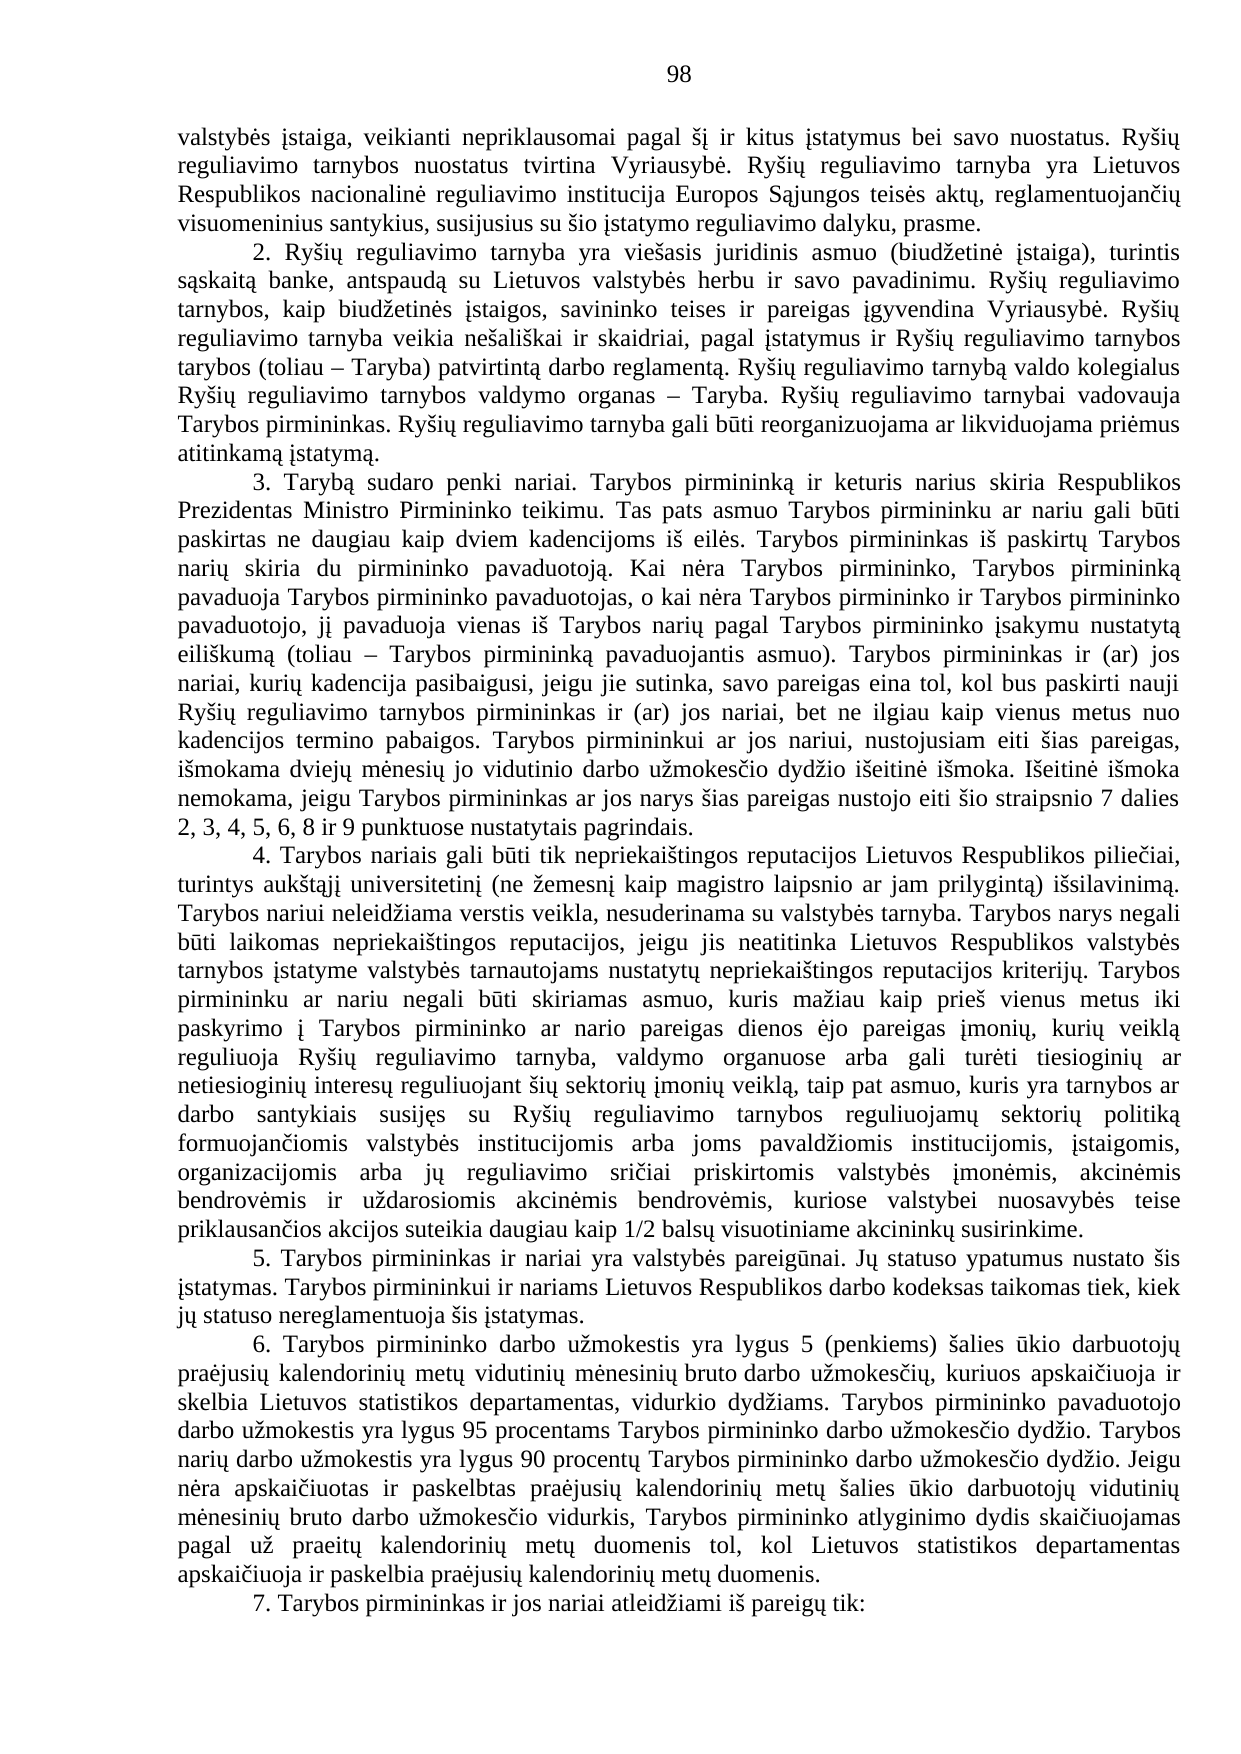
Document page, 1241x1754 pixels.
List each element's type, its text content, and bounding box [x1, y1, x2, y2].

text 3. Tarybą sudaro penki nariai. Tarybos pirmininką ir keturis narius skiria Respublikos Prezidentas Ministro Pirmininko teikimu. Tas pats asmuo Tarybos pirmininku ar nariu gali būti paskirtas ne daugiau kaip dviem kadencijoms iš eilės. Tarybos pirmininkas iš paskirtų Tarybos narių skiria du pirmininko pavaduotoją. Kai nėra Tarybos pirmininko, Tarybos pirmininką pavaduoja Tarybos pirmininko pavaduotojas, o kai nėra Tarybos pirmininko ir Tarybos pirmininko pavaduotojo, jį pavaduoja vienas iš Tarybos narių pagal Tarybos pirmininko įsakymu nustatytą eiliškumą (toliau – Tarybos pirmininką pavaduojantis asmuo). Tarybos pirmininkas ir (ar) jos nariai, kurių kadencija pasibaigusi, jeigu jie sutinka, savo pareigas eina tol, kol bus paskirti nauji Ryšių reguliavimo tarnybos pirmininkas ir (ar) jos nariai, bet ne ilgiau kaip vienus metus nuo kadencijos termino pabaigos. Tarybos pirmininkui ar jos nariui, nustojusiam eiti šias pareigas, išmokama dviejų mėnesių jo vidutinio darbo užmokesčio dydžio išeitinė išmoka. Išeitinė išmoka nemokama, jeigu Tarybos pirmininkas ar jos narys šias pareigas nustojo eiti šio straipsnio 7 dalies 2, 3, 4, 5, 6, 8 ir 9 punktuose nustatytais pagrindais. [177, 467, 1181, 841]
text 2. Ryšių reguliavimo tarnyba yra viešasis juridinis asmuo (biudžetinė įstaiga), turintis sąskaitą banke, antspaudą su Lietuvos valstybės herbu ir savo pavadinimu. Ryšių reguliavimo tarnybos, kaip biudžetinės įstaigos, savininko teises ir pareigas įgyvendina Vyriausybė. Ryšių reguliavimo tarnyba veikia nešališkai ir skaidriai, pagal įstatymus ir Ryšių reguliavimo tarnybos tarybos (toliau – Taryba) patvirtintą darbo reglamentą. Ryšių reguliavimo tarnybą valdo kolegialus Ryšių reguliavimo tarnybos valdymo organas – Taryba. Ryšių reguliavimo tarnybai vadovauja Tarybos pirmininkas. Ryšių reguliavimo tarnyba gali būti reorganizuojama ar likviduojama priėmus atitinkamą įstatymą. [177, 237, 1181, 467]
text 6. Tarybos pirmininko darbo užmokestis yra lygus 5 (penkiems) šalies ūkio darbuotojų praėjusių kalendorinių metų vidutinių mėnesinių bruto darbo užmokesčių, kuriuos apskaičiuoja ir skelbia Lietuvos statistikos departamentas, vidurkio dydžiams. Tarybos pirmininko pavaduotojo darbo užmokestis yra lygus 95 procentams Tarybos pirmininko darbo užmokesčio dydžio. Tarybos narių darbo užmokestis yra lygus 90 procentų Tarybos pirmininko darbo užmokesčio dydžio. Jeigu nėra apskaičiuotas ir paskelbtas praėjusių kalendorinių metų šalies ūkio darbuotojų vidutinių mėnesinių bruto darbo užmokesčio vidurkis, Tarybos pirmininko atlyginimo dydis skaičiuojamas pagal už praeitų kalendorinių metų duomenis tol, kol Lietuvos statistikos departamentas apskaičiuoja ir paskelbia praėjusių kalendorinių metų duomenis. [177, 1329, 1181, 1588]
text 7. Tarybos pirmininkas ir jos nariai atleidžiami iš pareigų tik: [177, 1588, 1181, 1617]
text 5. Tarybos pirmininkas ir nariai yra valstybės pareigūnai. Jų statuso ypatumus nustato šis įstatymas. Tarybos pirmininkui ir nariams Lietuvos Respublikos darbo kodeksas taikomas tiek, kiek jų statuso nereglamentuoja šis įstatymas. [177, 1243, 1181, 1329]
text 4. Tarybos nariais gali būti tik nepriekaištingos reputacijos Lietuvos Respublikos piliečiai, turintys aukštąjį universitetinį (ne žemesnį kaip magistro laipsnio ar jam prilygintą) išsilavinimą. Tarybos nariui neleidžiama verstis veikla, nesuderinama su valstybės tarnyba. Tarybos narys negali būti laikomas nepriekaištingos reputacijos, jeigu jis neatitinka Lietuvos Respublikos valstybės tarnybos įstatyme valstybės tarnautojams nustatytų nepriekaištingos reputacijos kriterijų. Tarybos pirmininku ar nariu negali būti skiriamas asmuo, kuris mažiau kaip prieš vienus metus iki paskyrimo į Tarybos pirmininko ar nario pareigas dienos ėjo pareigas įmonių, kurių veiklą reguliuoja Ryšių reguliavimo tarnyba, valdymo organuose arba gali turėti tiesioginių ar netiesioginių interesų reguliuojant šių sektorių įmonių veiklą, taip pat asmuo, kuris yra tarnybos ar darbo santykiais susijęs su Ryšių reguliavimo tarnybos reguliuojamų sektorių politiką formuojančiomis valstybės institucijomis arba joms pavaldžiomis institucijomis, įstaigomis, organizacijomis arba jų reguliavimo sričiai priskirtomis valstybės įmonėmis, akcinėmis bendrovėmis ir uždarosiomis akcinėmis bendrovėmis, kuriose valstybei nuosavybės teise priklausančios akcijos suteikia daugiau kaip 1/2 balsų visuotiniame akcininkų susirinkime. [177, 841, 1181, 1243]
text valstybės įstaiga, veikianti nepriklausomai pagal šį ir kitus įstatymus bei savo nuostatus. Ryšių reguliavimo tarnybos nuostatus tvirtina Vyriausybė. Ryšių reguliavimo tarnyba yra Lietuvos Respublikos nacionalinė reguliavimo institucija Europos Sąjungos teisės aktų, reglamentuojančių visuomeninius santykius, susijusius su šio įstatymo reguliavimo dalyku, prasme. [177, 122, 1181, 237]
